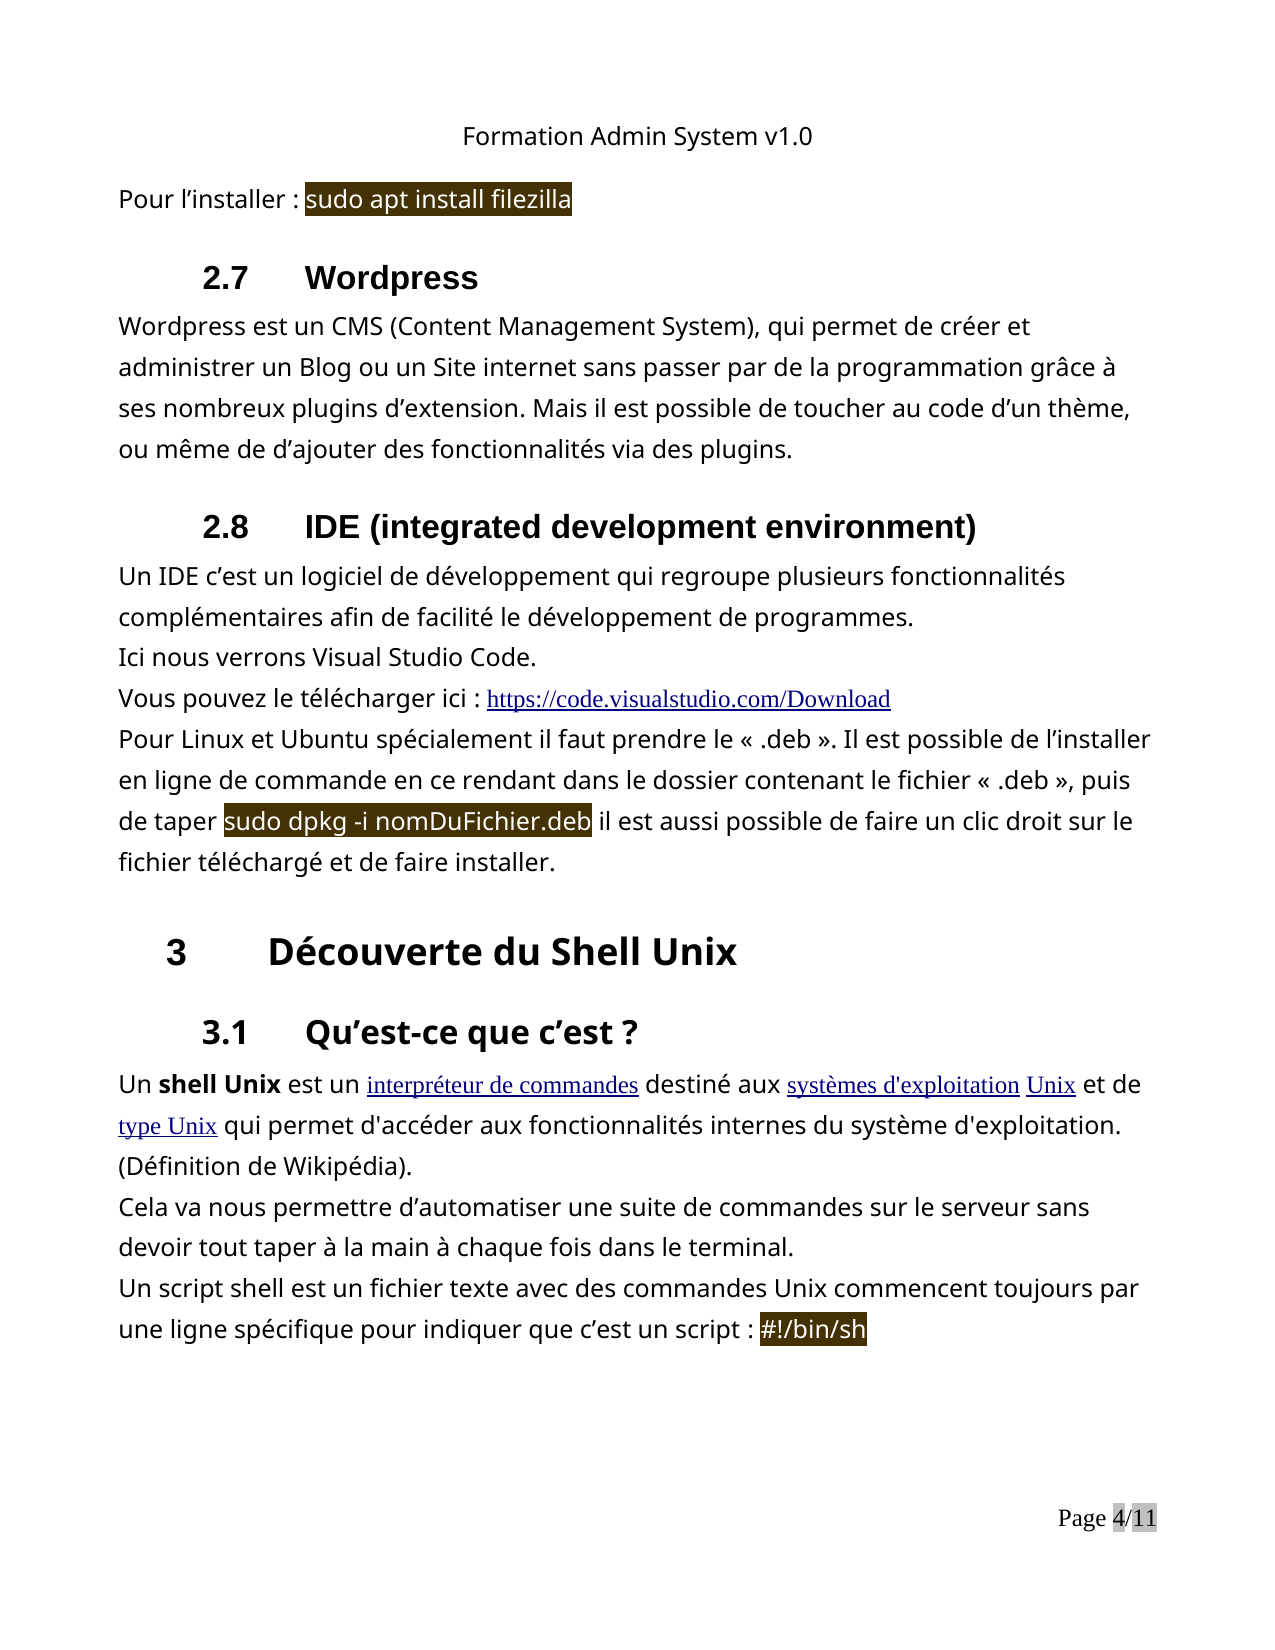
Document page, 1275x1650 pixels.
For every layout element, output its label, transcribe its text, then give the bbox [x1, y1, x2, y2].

subtitle Qu’est-ce que c’est ? [193, 1009, 1157, 1054]
text Pour l’installer : sudo apt install filezilla [118, 182, 1157, 216]
subtitle Découverte du Shell Unix [156, 925, 1157, 976]
subtitle IDE (integrated development environment) [193, 507, 1157, 546]
text Un shell Unix est un interpréteur de commandes destiné aux systèmes d'exploitation Unix et de type Unix qui permet d'accéder aux fonctionnalités internes du système d'exploitation. (Définition de Wikipédia). Cela va nous permettre d’automatiser une suite de commandes sur le serveur sans devoir tout taper à la main à chaque fois dans le terminal. Un script shell est un fichier texte avec des commandes Unix commencent toujours par une ligne spécifique pour indiquer que c’est un script : #!/bin/sh [118, 1067, 1157, 1380]
subtitle Wordpress [193, 258, 1157, 296]
text Wordpress est un CMS (Content Management System), qui permet de créer et administrer un Blog ou un Site internet sans passer par de la programmation grâce à ses nombreux plugins d’extension. Mais il est possible de toucher au code d’un thème, ou même de d’ajouter des fonctionnalités via des plugins. [118, 309, 1157, 465]
text Un IDE c’est un logiciel de développement qui regroupe plusieurs fonctionnalités complémentaires afin de facilité le développement de programmes. Ici nous verrons Visual Studio Code. Vous pouvez le télécharger ici : https://code.visualstudio.com/Download Pour Linux et Ubuntu spécialement il faut prendre le « .deb ». Il est possible de l’installer en ligne de commande en ce rendant dans le dossier contenant le fichier « .deb », puis de taper sudo dpkg -i nomDuFichier.deb il est aussi possible de faire un clic droit sur le fichier téléchargé et de faire installer. [118, 558, 1157, 878]
